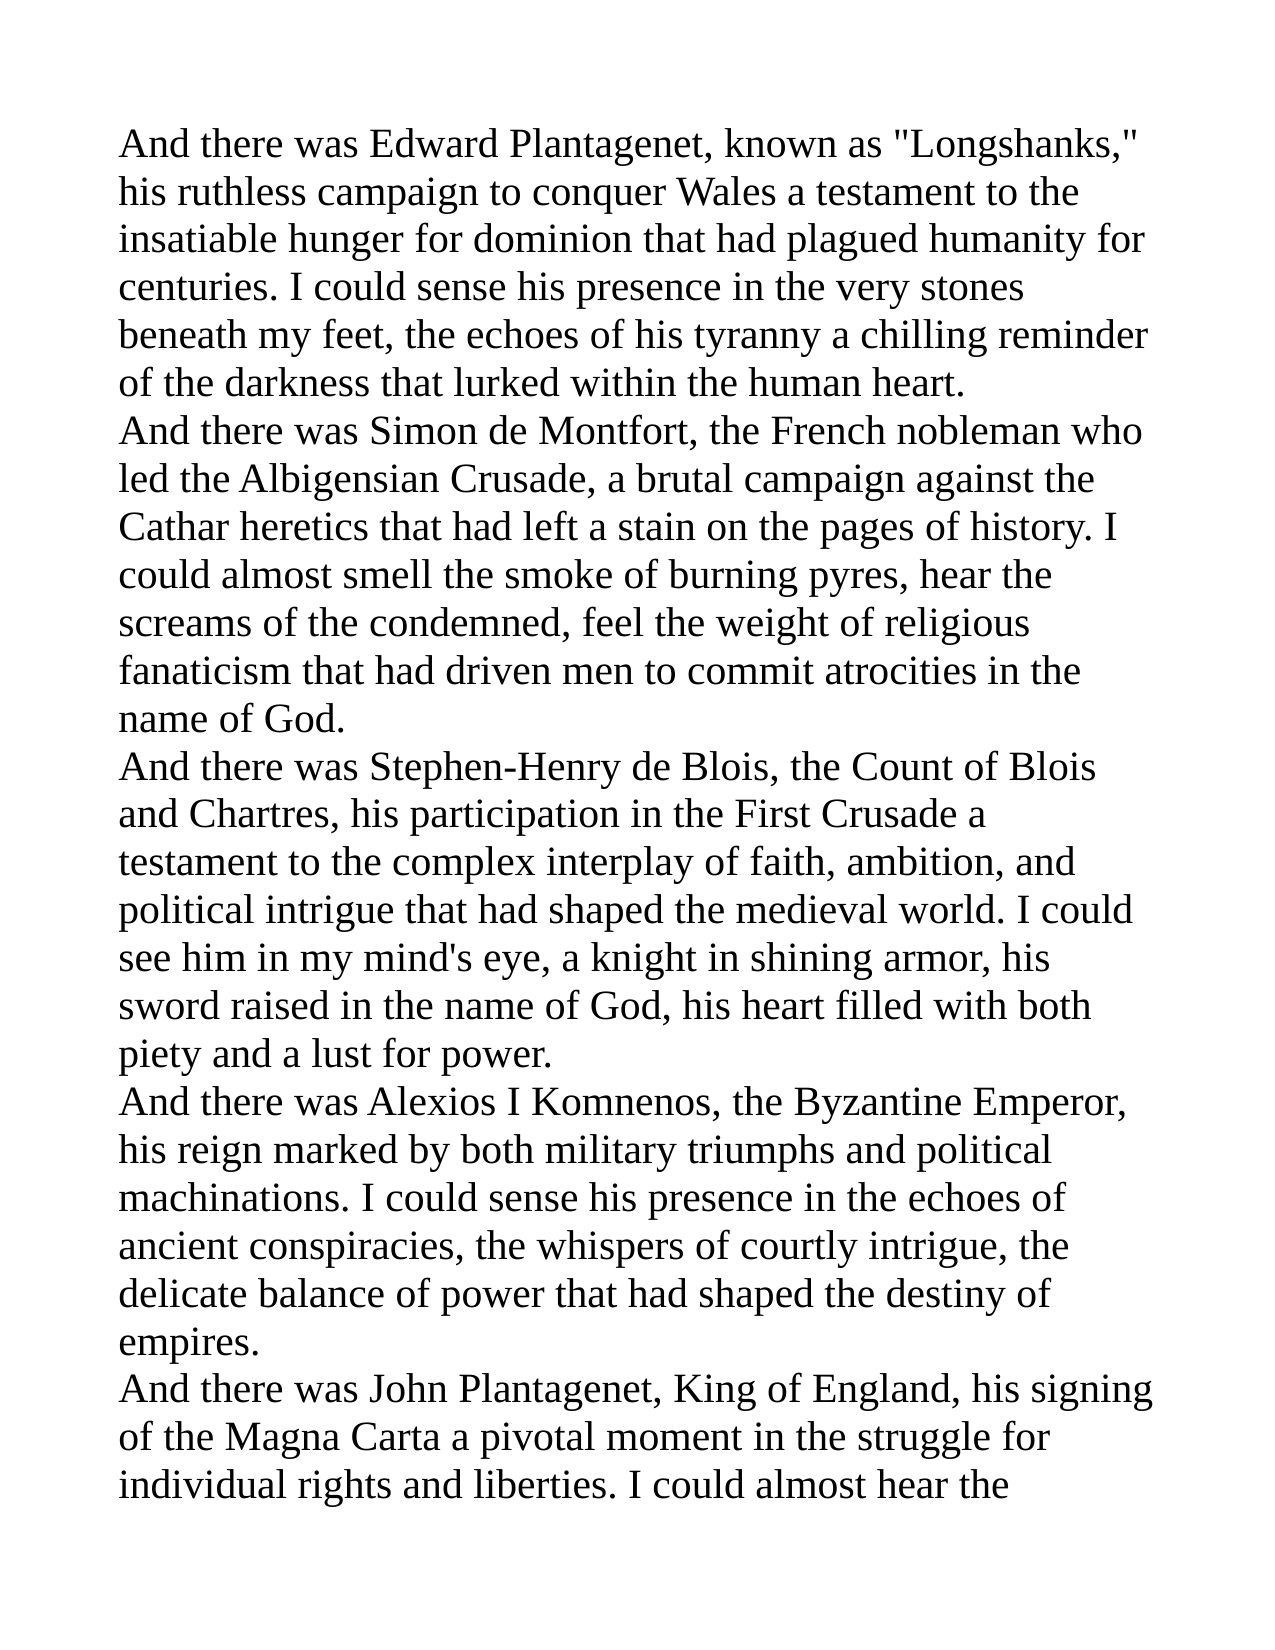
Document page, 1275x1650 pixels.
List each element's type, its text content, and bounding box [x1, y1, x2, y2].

text And there was John Plantagenet, King of England, his signing of the Magna Carta a pivotal moment in the struggle for individual rights and liberties. I could almost hear the [118, 1364, 1157, 1508]
text And there was Edward Plantagenet, known as "Longshanks," his ruthless campaign to conquer Wales a testament to the insatiable hunger for dominion that had plagued humanity for centuries. I could sense his presence in the very stones beneath my feet, the echoes of his tyranny a chilling reminder of the darkness that lurked within the human heart. [118, 118, 1157, 406]
text And there was Alexios I Komnenos, the Byzantine Emperor, his reign marked by both military triumphs and political machinations. I could sense his presence in the echoes of ancient conspiracies, the whispers of courtly intrigue, the delicate balance of power that had shaped the destiny of empires. [118, 1076, 1157, 1364]
text And there was Simon de Montfort, the French nobleman who led the Albigensian Crusade, a brutal campaign against the Cathar heretics that had left a stain on the pages of history. I could almost smell the smoke of burning pyres, hear the screams of the condemned, feel the weight of religious fanaticism that had driven men to commit atrocities in the name of God. [118, 406, 1157, 741]
text And there was Stephen-Henry de Blois, the Count of Blois and Chartres, his participation in the First Crusade a testament to the complex interplay of faith, ambition, and political intrigue that had shaped the medieval world. I could see him in my mind's eye, a knight in shining armor, his sword raised in the name of God, his heart filled with both piety and a lust for power. [118, 741, 1157, 1076]
